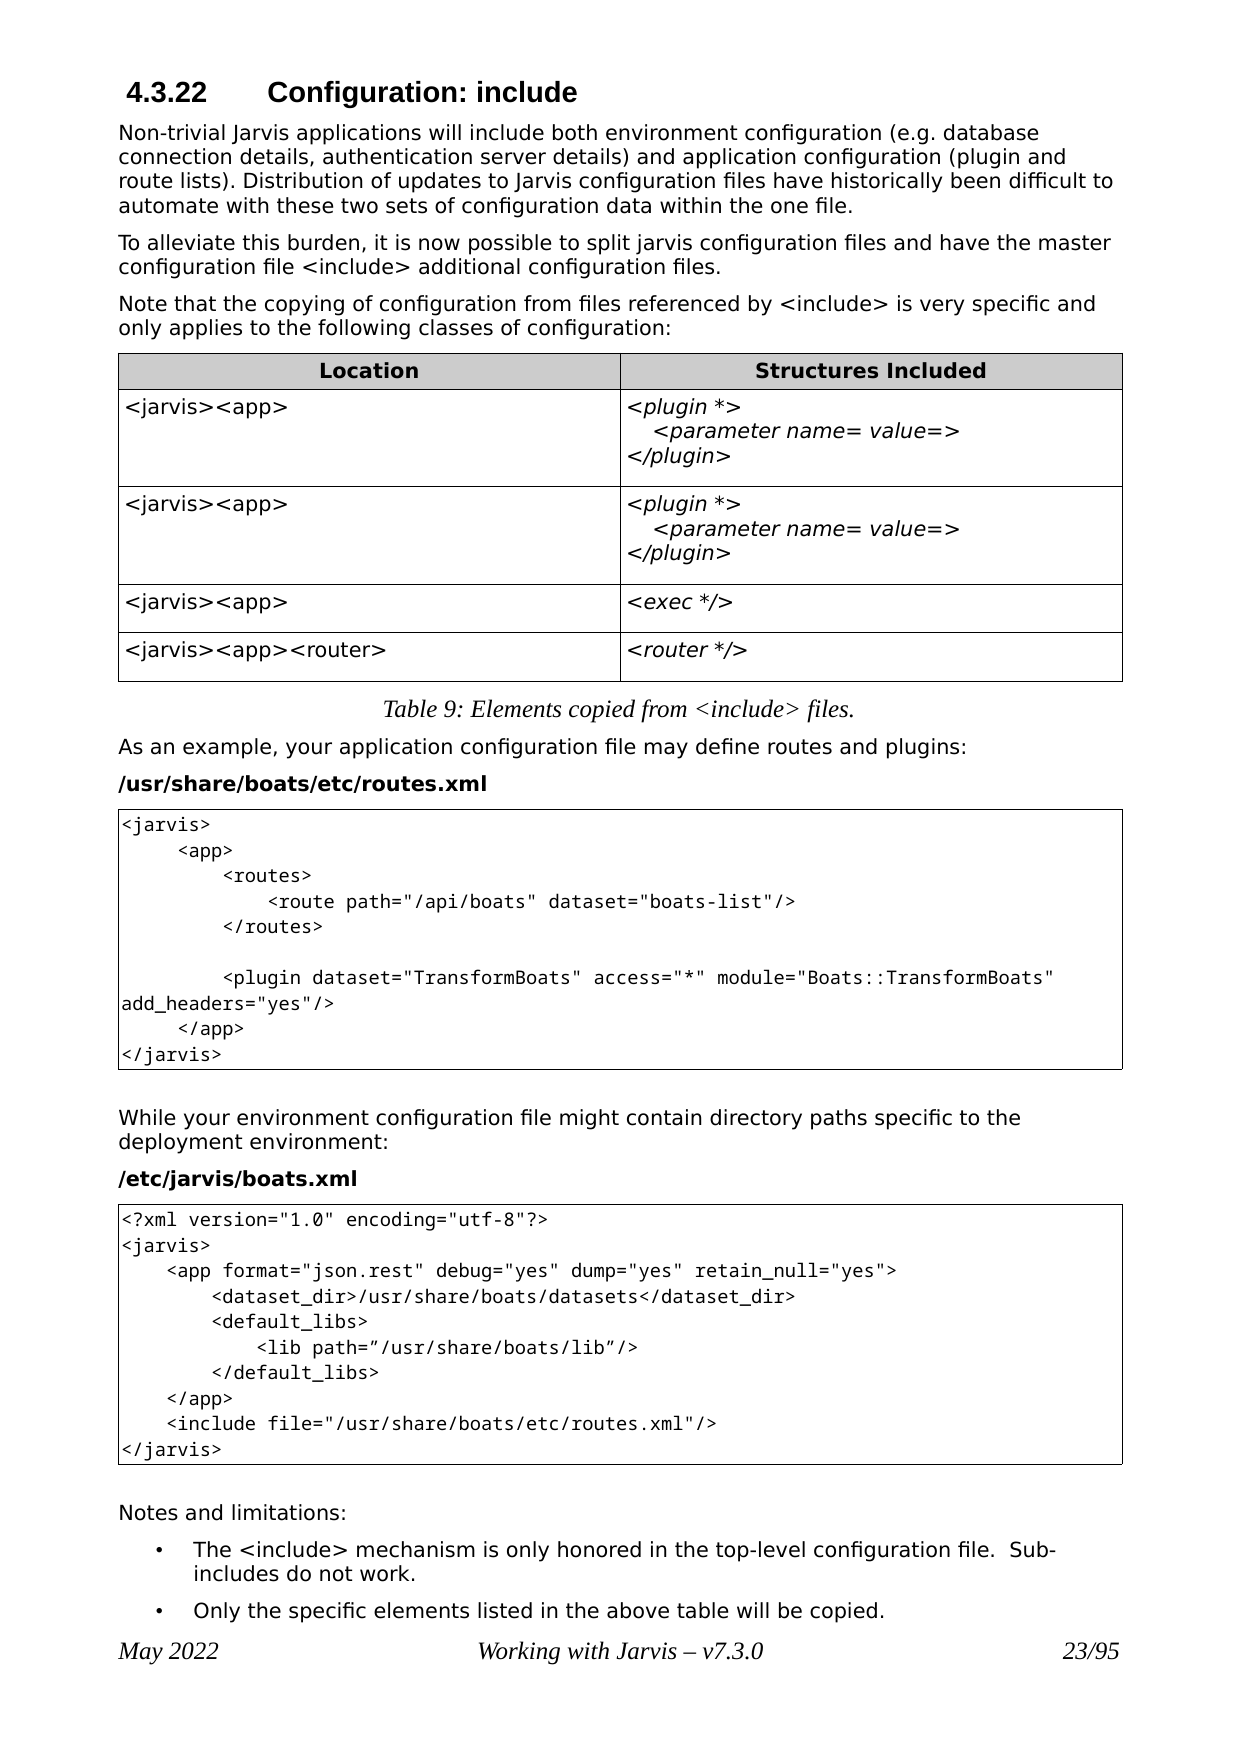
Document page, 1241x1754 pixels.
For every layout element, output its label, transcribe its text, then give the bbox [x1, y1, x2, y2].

table_cell <plugin *> <parameter name= value=> </plugin> [621, 487, 1122, 583]
text </routes> [119, 911, 1122, 939]
text Table 9: Elements copied from <include> files. [118, 694, 1122, 723]
table_cell <jarvis><app> [119, 390, 620, 486]
text <include file="/usr/share/boats/etc/routes.xml"/> [119, 1408, 1122, 1433]
text <dataset_dir>/usr/share/boats/datasets</dataset_dir> [119, 1280, 1122, 1306]
text To alleviate this burden, it is now possible to split jarvis configuration files and have the master configuration file <include> additional configuration files. [118, 231, 1122, 279]
table_cell <jarvis><app> [119, 487, 620, 583]
text <app format="json.rest" debug="yes" dump="yes" retain_null="yes"> [119, 1255, 1122, 1280]
table_cell <plugin *> <parameter name= value=> </plugin> [621, 390, 1122, 486]
list Only the specific elements listed in the above table will be copied. [156, 1599, 1122, 1623]
text /etc/jarvis/boats.xml [118, 1167, 1122, 1191]
text <routes> [119, 860, 1122, 885]
text <jarvis> [119, 810, 1122, 834]
table_cell <jarvis><app><router> [119, 633, 620, 681]
text Note that the copying of configuration from files referenced by <include> is very specific and only applies to the following classes of configuration: [118, 292, 1122, 340]
subtitle Configuration: include [118, 75, 1122, 108]
text <route path="/api/boats" dataset="boats-list"/> [119, 885, 1122, 911]
table_cell <jarvis><app> [119, 585, 620, 632]
text <?xml version="1.0" encoding="utf-8"?> [119, 1205, 1122, 1229]
table_cell <exec */> [621, 585, 1122, 632]
text Non-trivial Jarvis applications will include both environment configuration (e.g. database connection details, authentication server details) and application configuration (plugin and route lists). Distribution of updates to Jarvis configuration files have historically been difficult to automate with these two sets of configuration data within the one file. [118, 121, 1122, 218]
table_cell <router */> [621, 633, 1122, 681]
text </app> [119, 1382, 1122, 1408]
text /usr/share/boats/etc/routes.xml [118, 772, 1122, 796]
text <jarvis> [119, 1229, 1122, 1255]
text <default_libs> [119, 1306, 1122, 1331]
text </app> [119, 1013, 1122, 1038]
table_header Location [119, 354, 620, 389]
text Notes and limitations: [118, 1501, 1122, 1525]
text </default_libs> [119, 1357, 1122, 1382]
text As an example, your application configuration file may define routes and plugins: [118, 735, 1122, 759]
text <lib path=”/usr/share/boats/lib”/> [119, 1331, 1122, 1357]
text <plugin dataset="TransformBoats" access="*" module="Boats::TransformBoats" add_headers="yes"/> [119, 962, 1122, 1013]
text <app> [119, 834, 1122, 860]
text </jarvis> [119, 1433, 1122, 1464]
text </jarvis> [119, 1038, 1122, 1069]
list The <include> mechanism is only honored in the top-level configuration file. Sub-includes do not work. [156, 1538, 1122, 1586]
table_header Structures Included [621, 354, 1122, 389]
text While your environment configuration file might contain directory paths specific to the deployment environment: [118, 1106, 1122, 1154]
